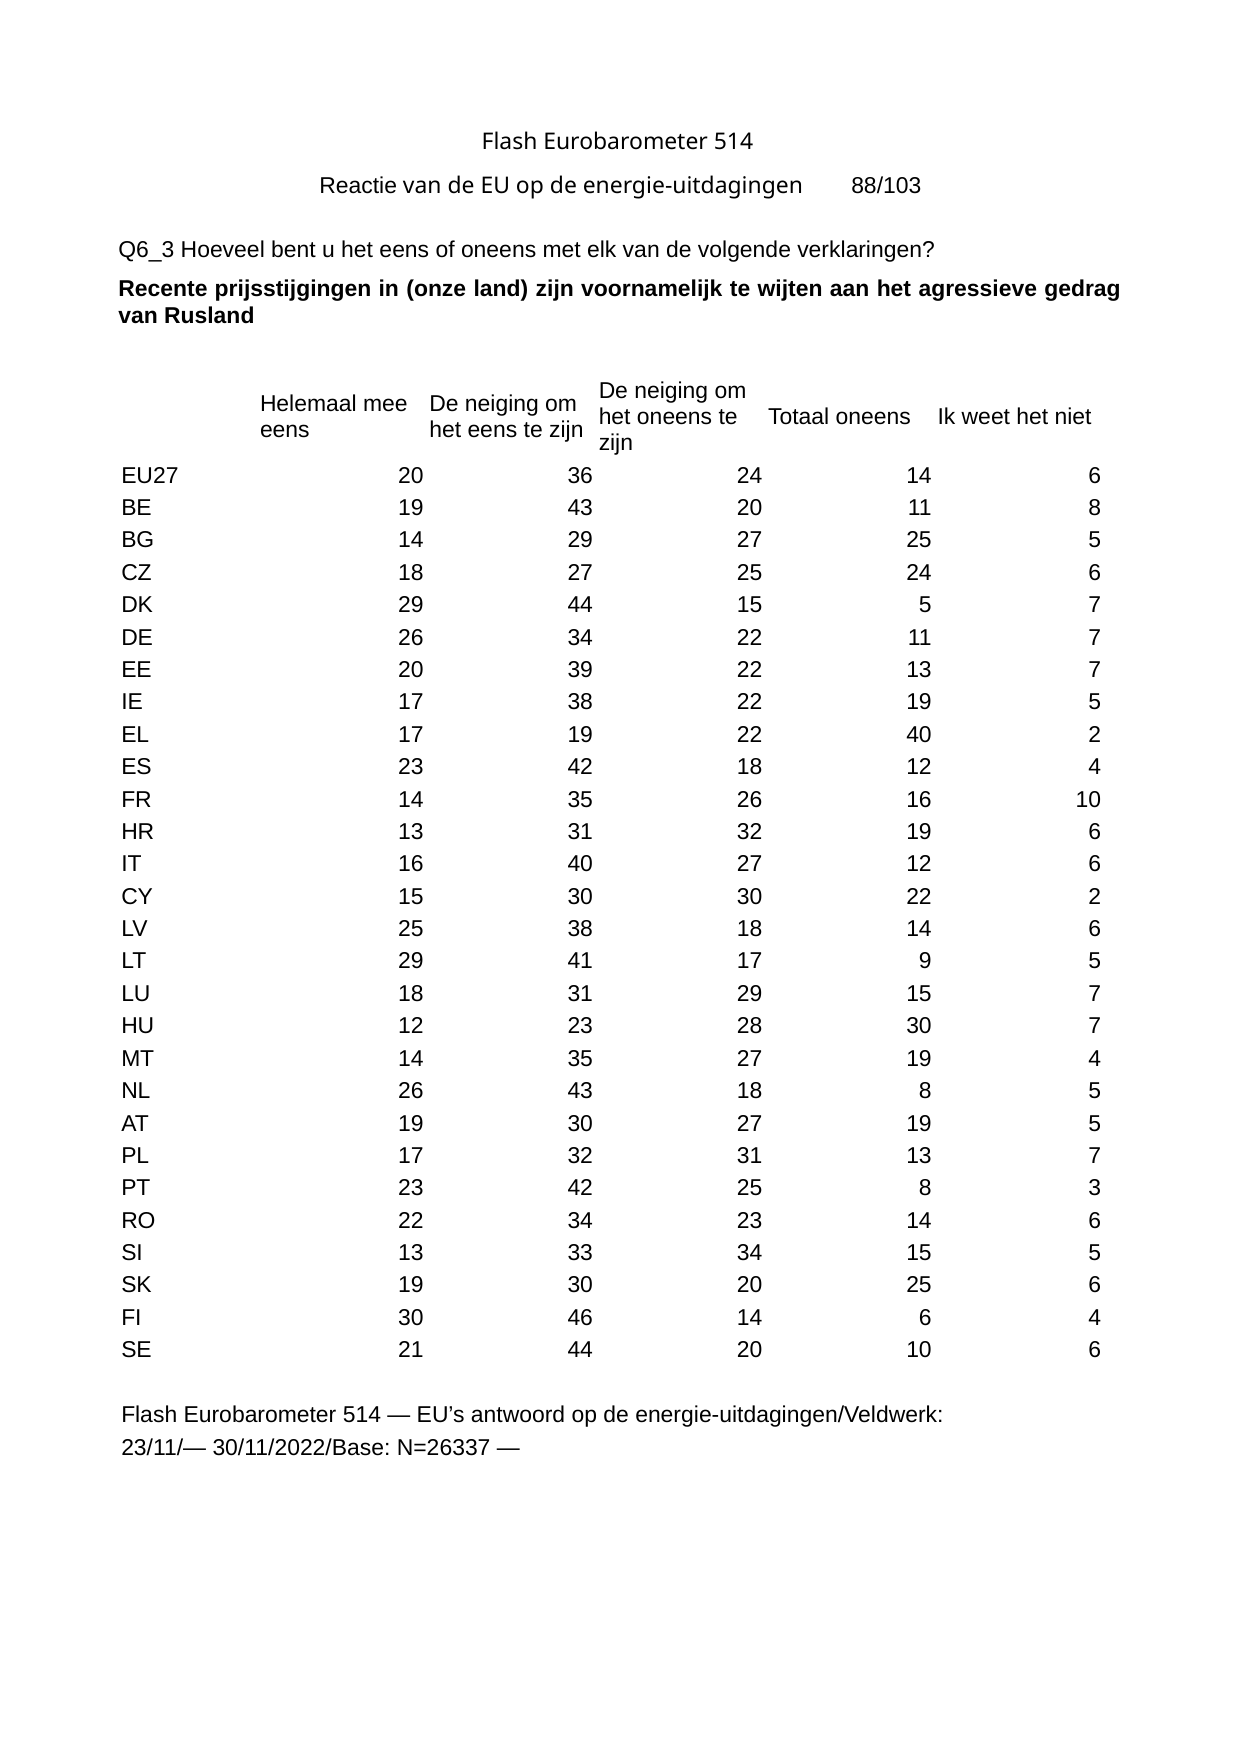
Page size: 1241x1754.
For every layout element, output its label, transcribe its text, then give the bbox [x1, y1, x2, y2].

table_cell 25 [765, 1269, 934, 1301]
text Recente prijsstijgingen in (onze land) zijn voornamelijk te wijten aan het agressieve gedrag van Rusland [118, 275, 1122, 328]
table_cell 22 [596, 653, 765, 685]
table_cell 35 [426, 783, 596, 815]
table_cell 40 [426, 847, 596, 880]
table_cell SE [118, 1333, 257, 1366]
table_cell 27 [596, 1042, 765, 1074]
table_cell RO [118, 1204, 257, 1236]
table_cell [118, 1366, 257, 1398]
table_cell 15 [596, 588, 765, 621]
table_cell CY [118, 880, 257, 912]
table_cell IE [118, 685, 257, 718]
table_cell ES [118, 750, 257, 782]
table_cell 25 [765, 523, 934, 556]
table_cell 9 [765, 945, 934, 977]
table_cell 34 [426, 621, 596, 653]
table_cell 22 [257, 1204, 426, 1236]
table_cell 5 [934, 1074, 1104, 1106]
table_cell 8 [765, 1171, 934, 1204]
table_cell 22 [765, 880, 934, 912]
table_cell Flash Eurobarometer 514 — EU’s antwoord op de energie-uitdagingen/Veldwerk: [118, 1398, 1104, 1430]
table_cell 5 [934, 1236, 1104, 1268]
table_cell 5 [934, 685, 1104, 718]
table_cell 4 [934, 750, 1104, 782]
table_cell HR [118, 815, 257, 847]
table_cell FI [118, 1301, 257, 1333]
table_cell 14 [257, 783, 426, 815]
table_cell 16 [765, 783, 934, 815]
table_cell 5 [765, 588, 934, 621]
table_cell 2 [934, 718, 1104, 750]
table_cell 23 [426, 1009, 596, 1042]
table_cell [426, 1366, 596, 1398]
table_cell PT [118, 1171, 257, 1204]
table_header Ik weet het niet [934, 374, 1104, 458]
table_cell 16 [257, 847, 426, 880]
table_cell BE [118, 491, 257, 523]
table_cell 10 [934, 783, 1104, 815]
table_cell SI [118, 1236, 257, 1268]
table_cell 6 [934, 815, 1104, 847]
table_cell 32 [596, 815, 765, 847]
table_cell 42 [426, 1171, 596, 1204]
table_cell 30 [426, 1269, 596, 1301]
table_cell BG [118, 523, 257, 556]
table_cell 6 [934, 1204, 1104, 1236]
table_cell 7 [934, 1139, 1104, 1171]
table_cell 30 [426, 880, 596, 912]
table_cell LT [118, 945, 257, 977]
table_cell 17 [596, 945, 765, 977]
table_cell 23/11/— 30/11/2022/Base: N=26337 — [118, 1430, 1104, 1463]
table_cell 26 [257, 1074, 426, 1106]
table_cell 14 [257, 523, 426, 556]
table_cell 23 [257, 1171, 426, 1204]
table_cell 32 [426, 1139, 596, 1171]
table_header Helemaal mee eens [257, 374, 426, 458]
table_cell 18 [257, 556, 426, 588]
table_header De neiging om het oneens te zijn [596, 374, 765, 458]
table_cell 17 [257, 685, 426, 718]
table_cell 43 [426, 1074, 596, 1106]
table_cell 4 [934, 1301, 1104, 1333]
table_cell FR [118, 783, 257, 815]
table_cell 27 [596, 847, 765, 880]
table_cell 14 [596, 1301, 765, 1333]
table_cell 7 [934, 653, 1104, 685]
table_cell 18 [596, 1074, 765, 1106]
table_cell 30 [257, 1301, 426, 1333]
table_cell 7 [934, 588, 1104, 621]
table_cell 26 [596, 783, 765, 815]
table_cell 31 [426, 977, 596, 1009]
table_cell 22 [596, 718, 765, 750]
table_cell [765, 1366, 934, 1398]
table_cell 8 [934, 491, 1104, 523]
table_cell 20 [257, 459, 426, 491]
table_cell NL [118, 1074, 257, 1106]
table_header De neiging om het eens te zijn [426, 374, 596, 458]
table_cell 31 [596, 1139, 765, 1171]
table_cell 13 [257, 1236, 426, 1268]
table_cell 27 [596, 523, 765, 556]
table_cell 2 [934, 880, 1104, 912]
table_cell 23 [596, 1204, 765, 1236]
table_cell 10 [765, 1333, 934, 1366]
table_cell 38 [426, 685, 596, 718]
table_cell 19 [426, 718, 596, 750]
table_cell 20 [596, 1269, 765, 1301]
table_cell [934, 1366, 1104, 1398]
table_cell 18 [596, 750, 765, 782]
table_cell 6 [934, 556, 1104, 588]
table_cell 19 [765, 815, 934, 847]
table_cell 6 [765, 1301, 934, 1333]
table_cell 14 [765, 912, 934, 944]
table_cell 11 [765, 621, 934, 653]
table_cell IT [118, 847, 257, 880]
table_cell 34 [596, 1236, 765, 1268]
table_cell 28 [596, 1009, 765, 1042]
table_cell [596, 1366, 765, 1398]
text Q6_3 Hoeveel bent u het eens of oneens met elk van de volgende verklaringen? [118, 236, 1122, 262]
table_cell EE [118, 653, 257, 685]
table_cell 13 [765, 1139, 934, 1171]
table_cell 44 [426, 588, 596, 621]
table_cell MT [118, 1042, 257, 1074]
table_cell 35 [426, 1042, 596, 1074]
table_cell EU27 [118, 459, 257, 491]
table_cell 12 [257, 1009, 426, 1042]
table_cell 6 [934, 1333, 1104, 1366]
table_cell 19 [257, 491, 426, 523]
table_cell 25 [596, 556, 765, 588]
table_cell 24 [765, 556, 934, 588]
table_cell 5 [934, 945, 1104, 977]
table_cell 14 [765, 459, 934, 491]
table_cell 13 [257, 815, 426, 847]
table_cell 7 [934, 1009, 1104, 1042]
table_cell LV [118, 912, 257, 944]
table_cell 44 [426, 1333, 596, 1366]
table_cell 41 [426, 945, 596, 977]
table_cell 15 [765, 1236, 934, 1268]
table_cell 12 [765, 847, 934, 880]
table_cell 25 [257, 912, 426, 944]
table_cell 39 [426, 653, 596, 685]
table_header Totaal oneens [765, 374, 934, 458]
table_cell 27 [426, 556, 596, 588]
table_cell 5 [934, 523, 1104, 556]
table_cell 19 [257, 1269, 426, 1301]
table_cell 15 [765, 977, 934, 1009]
table_cell 4 [934, 1042, 1104, 1074]
table_cell 30 [765, 1009, 934, 1042]
table_cell 40 [765, 718, 934, 750]
table_cell 29 [257, 945, 426, 977]
table_cell 31 [426, 815, 596, 847]
table_cell AT [118, 1106, 257, 1139]
table_cell EL [118, 718, 257, 750]
table_cell 33 [426, 1236, 596, 1268]
table_cell 29 [596, 977, 765, 1009]
table_cell 30 [426, 1106, 596, 1139]
table_cell 17 [257, 718, 426, 750]
table_cell 38 [426, 912, 596, 944]
table_cell 19 [257, 1106, 426, 1139]
table_cell 6 [934, 847, 1104, 880]
table_cell 17 [257, 1139, 426, 1171]
table_cell 5 [934, 1106, 1104, 1139]
table_cell 15 [257, 880, 426, 912]
table_cell 13 [765, 653, 934, 685]
table_cell 22 [596, 621, 765, 653]
table_cell 27 [596, 1106, 765, 1139]
table_cell 26 [257, 621, 426, 653]
table_cell 19 [765, 1042, 934, 1074]
table_cell 3 [934, 1171, 1104, 1204]
table_cell 29 [257, 588, 426, 621]
table_header [118, 374, 257, 458]
table_cell 46 [426, 1301, 596, 1333]
table_cell DE [118, 621, 257, 653]
table_cell 30 [596, 880, 765, 912]
table_cell 25 [596, 1171, 765, 1204]
table_cell 7 [934, 977, 1104, 1009]
table_cell 7 [934, 621, 1104, 653]
table_cell DK [118, 588, 257, 621]
table_cell LU [118, 977, 257, 1009]
table_cell 19 [765, 1106, 934, 1139]
table_cell 42 [426, 750, 596, 782]
table_cell 20 [596, 1333, 765, 1366]
table_cell CZ [118, 556, 257, 588]
table_cell 19 [765, 685, 934, 718]
table_cell 18 [257, 977, 426, 1009]
table_cell 6 [934, 1269, 1104, 1301]
table_cell 20 [596, 491, 765, 523]
table_cell 11 [765, 491, 934, 523]
table_cell 14 [765, 1204, 934, 1236]
table_cell 20 [257, 653, 426, 685]
table_cell 14 [257, 1042, 426, 1074]
table_cell 29 [426, 523, 596, 556]
table_cell 8 [765, 1074, 934, 1106]
table_cell 23 [257, 750, 426, 782]
table_cell 21 [257, 1333, 426, 1366]
table_cell 6 [934, 459, 1104, 491]
table_cell 34 [426, 1204, 596, 1236]
table_cell 36 [426, 459, 596, 491]
table_cell 12 [765, 750, 934, 782]
table_cell PL [118, 1139, 257, 1171]
table_cell 18 [596, 912, 765, 944]
table_cell 24 [596, 459, 765, 491]
table_cell [257, 1366, 426, 1398]
table_cell 6 [934, 912, 1104, 944]
table_cell SK [118, 1269, 257, 1301]
table_cell 22 [596, 685, 765, 718]
table_cell HU [118, 1009, 257, 1042]
table_cell 43 [426, 491, 596, 523]
